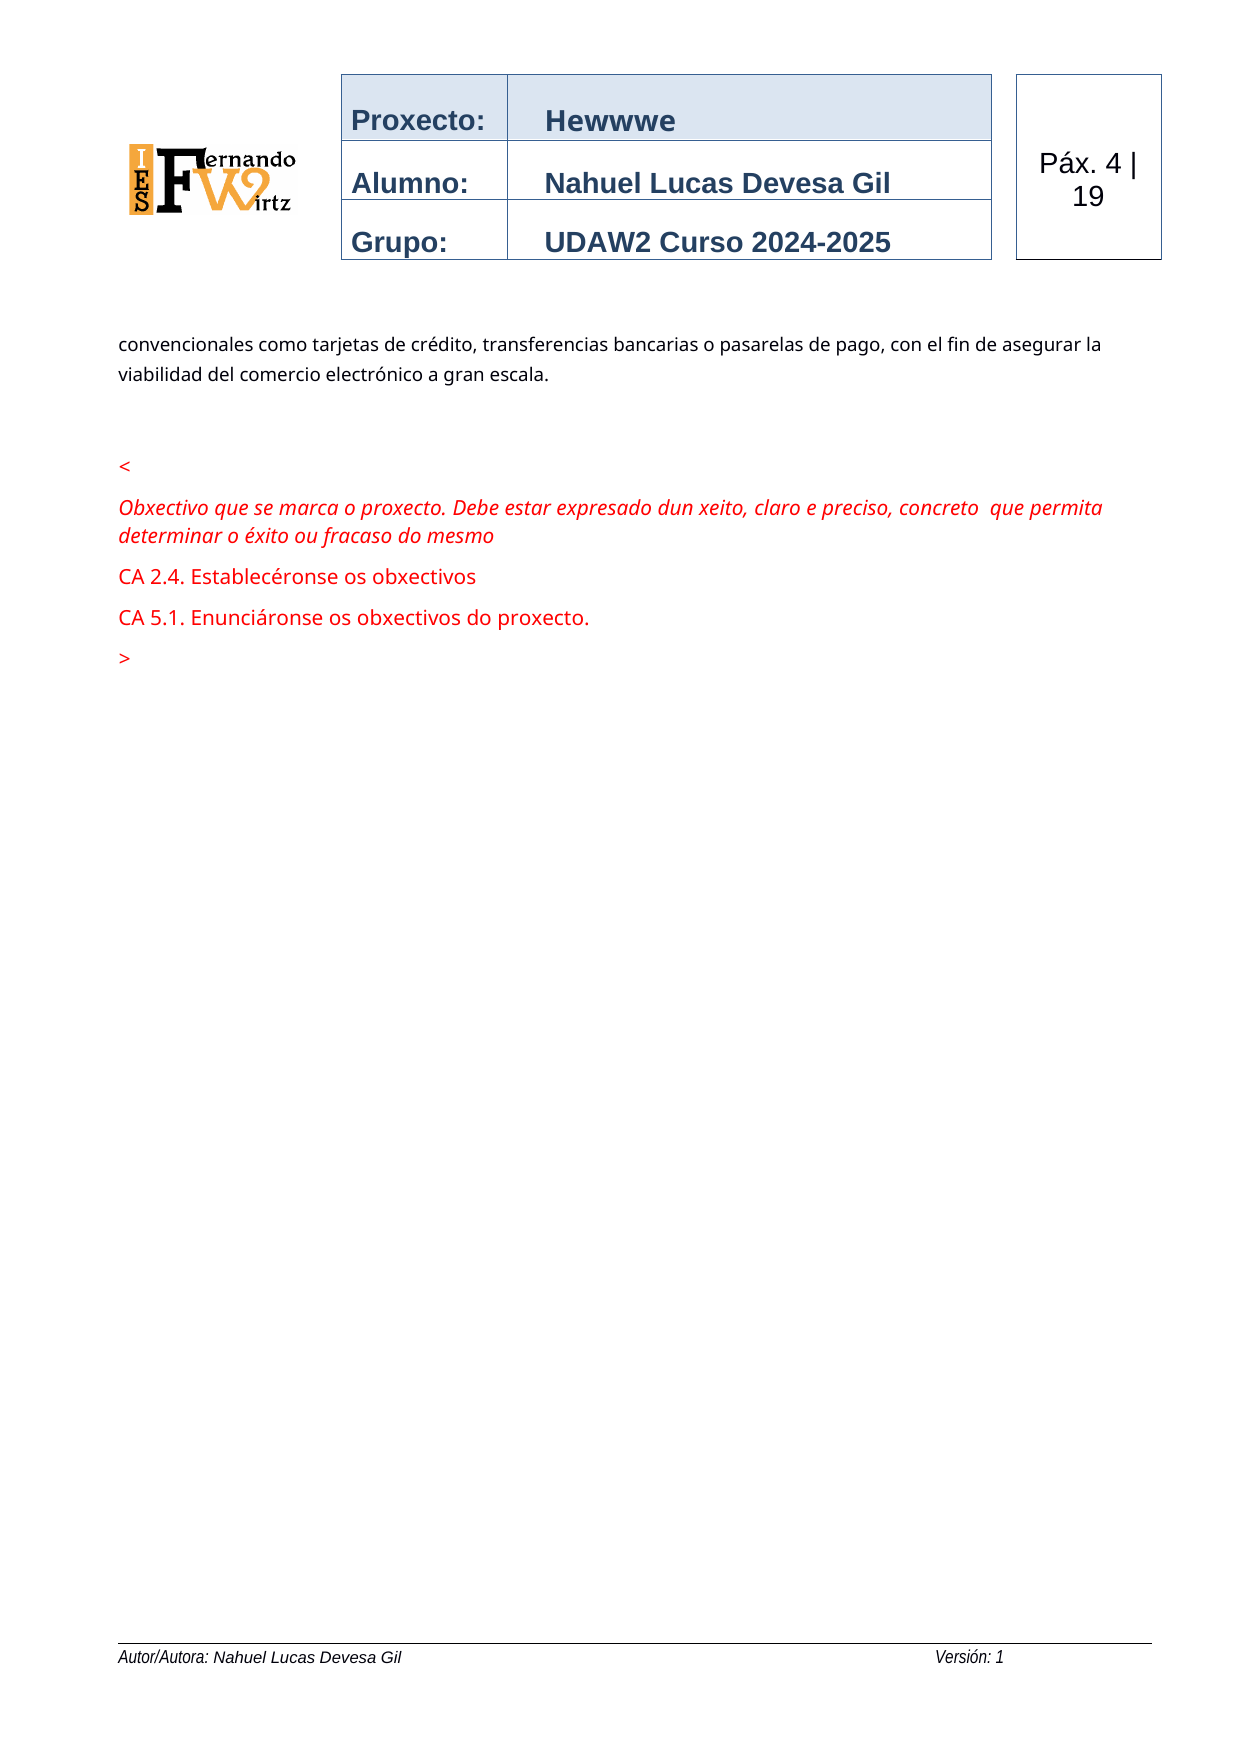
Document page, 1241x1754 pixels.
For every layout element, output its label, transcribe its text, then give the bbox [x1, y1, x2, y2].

text convencionales como tarjetas de crédito, transferencias bancarias o pasarelas de pago, con el fin de asegurar la viabilidad del comercio electrónico a gran escala. [118, 331, 1152, 387]
text CA 2.4. Establecéronse os obxectivos [118, 562, 1152, 591]
text < [118, 452, 1152, 480]
text > [118, 644, 1152, 672]
text Obxectivo que se marca o proxecto. Debe estar expresado dun xeito, claro e preciso, concreto que permita determinar o éxito ou fracaso do mesmo [118, 493, 1152, 550]
picture [129, 144, 299, 215]
text CA 5.1. Enunciáronse os obxectivos do proxecto. [118, 603, 1152, 632]
